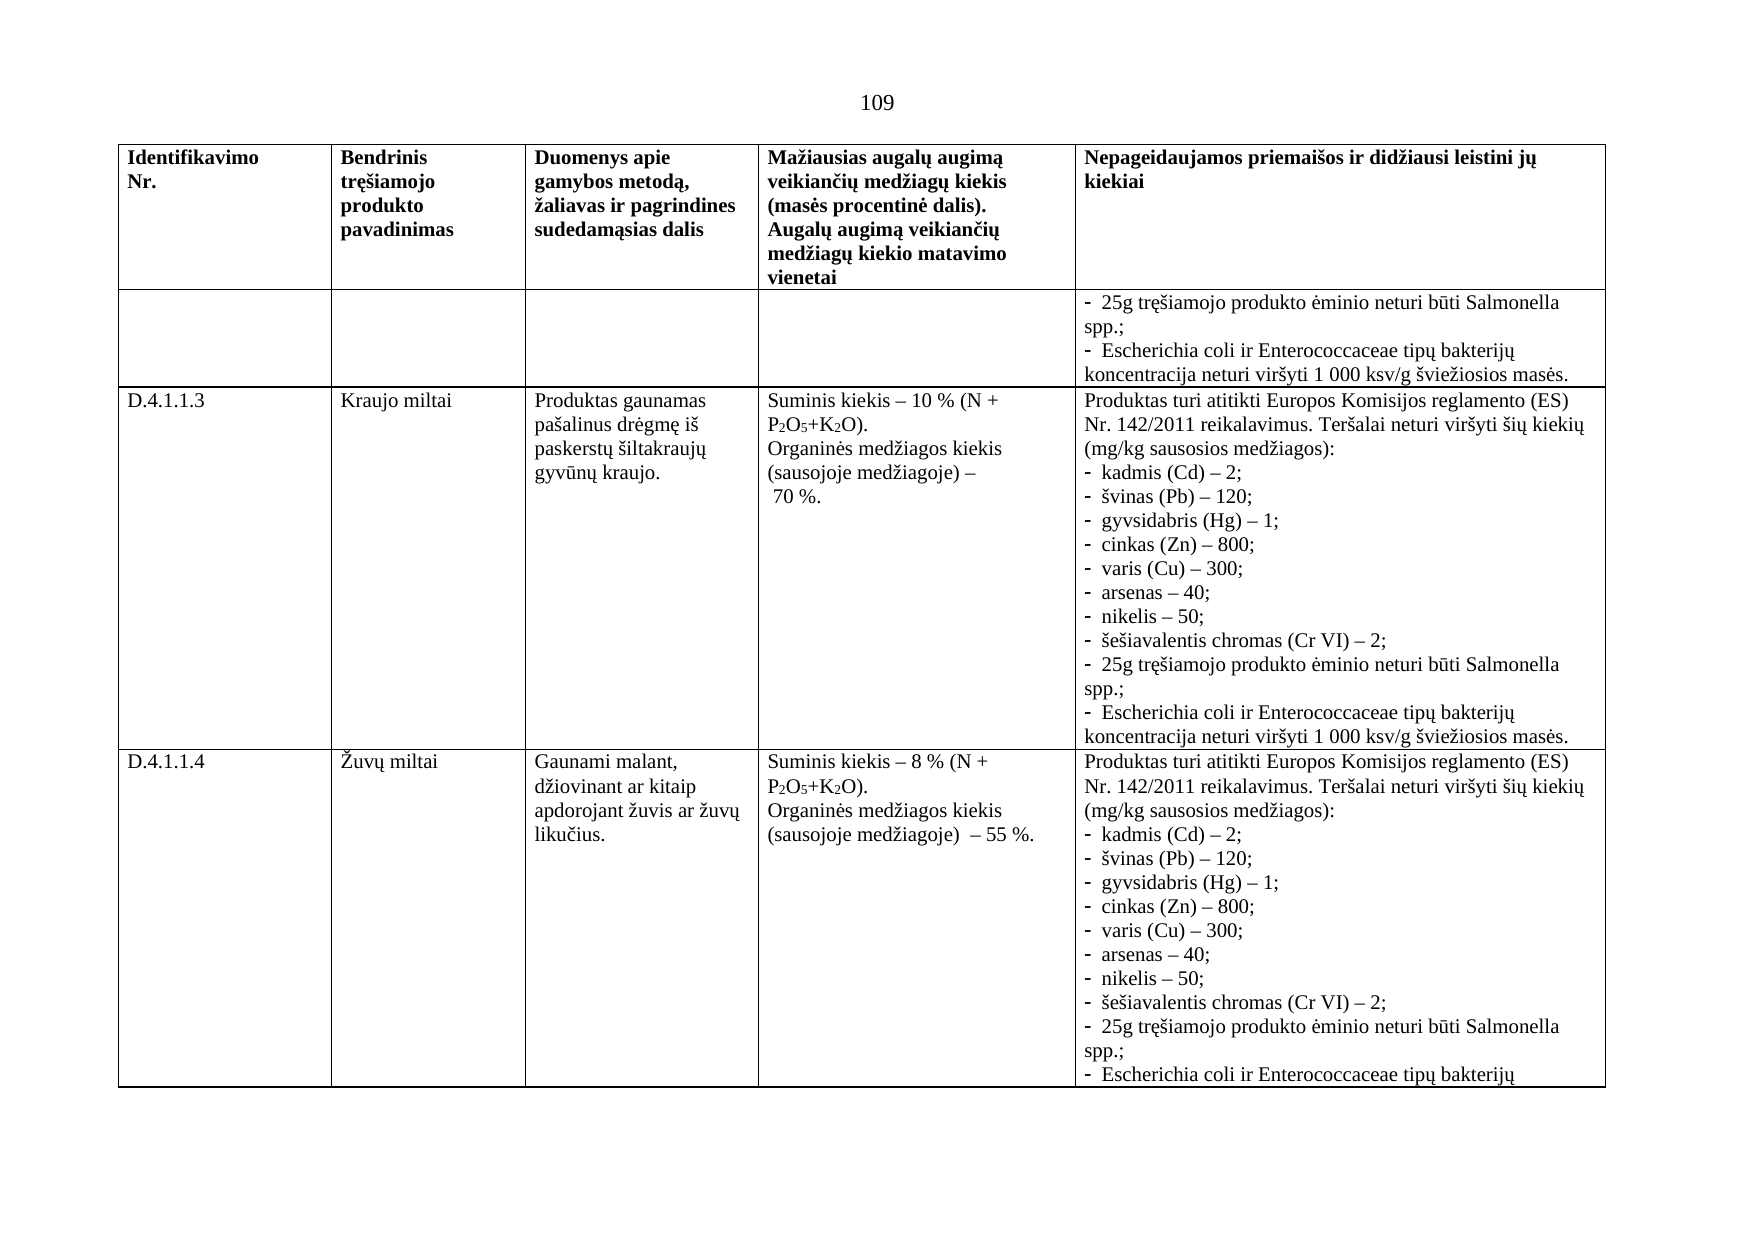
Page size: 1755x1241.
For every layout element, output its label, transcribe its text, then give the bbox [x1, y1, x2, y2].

table_cell [526, 290, 758, 386]
table_cell [119, 290, 331, 386]
table_cell Gaunami malant, džiovinant ar kitaip apdorojant žuvis ar žuvų likučius. [526, 750, 758, 1086]
table_cell D.4.1.1.4 [119, 750, 331, 1086]
table_header Bendrinis tręšiamojo produkto pavadinimas [332, 145, 525, 289]
table_header Nepageidaujamos priemaišos ir didžiausi leistini jų kiekiai [1076, 145, 1605, 289]
table_header Mažiausias augalų augimą veikiančių medžiagų kiekis (masės procentinė dalis). Augalų augimą veikiančių medžiagų kiekio matavimo vienetai [759, 145, 1075, 289]
table_cell Produktas gaunamas pašalinus drėgmę iš paskerstų šiltakraujų gyvūnų kraujo. [526, 388, 758, 748]
table_cell [332, 290, 525, 386]
table_header Identifikavimo Nr. [119, 145, 331, 289]
table_cell D.4.1.1.3 [119, 388, 331, 748]
table_header Duomenys apie gamybos metodą, žaliavas ir pagrindines sudedamąsias dalis [526, 145, 758, 289]
table_cell Suminis kiekis – 10 % (N + P2O5+K2O). Organinės medžiagos kiekis (sausojoje medžiagoje) – 70 %. [759, 388, 1075, 748]
table_cell Produktas turi atitikti Europos Komisijos reglamento (ES) Nr. 142/2011 reikalavimus. Teršalai neturi viršyti šių kiekių (mg/kg sausosios medžiagos): kadmis (Cd) – 2; švinas (Pb) – 120; gyvsidabris (Hg) – 1; cinkas (Zn) – 800; varis (Cu) – 300; arsenas – 40; nikelis – 50; šešiavalentis chromas (Cr VI) – 2; 25g tręšiamojo produkto ėminio neturi būti Salmonella spp.; Escherichia coli ir Enterococcaceae tipų bakterijų koncentracija neturi viršyti 1 000 ksv/g šviežiosios masės. [1076, 388, 1605, 748]
table_cell Suminis kiekis – 8 % (N + P2O5+K2O). Organinės medžiagos kiekis (sausojoje medžiagoje) – 55 %. [759, 750, 1075, 1086]
table_cell Kraujo miltai [332, 388, 525, 748]
table_cell Žuvų miltai [332, 750, 525, 1086]
table_cell Produktas turi atitikti Europos Komisijos reglamento (ES) Nr. 142/2011 reikalavimus. Teršalai neturi viršyti šių kiekių (mg/kg sausosios medžiagos): kadmis (Cd) – 2; švinas (Pb) – 120; gyvsidabris (Hg) – 1; cinkas (Zn) – 800; varis (Cu) – 300; arsenas – 40; nikelis – 50; šešiavalentis chromas (Cr VI) – 2; 25g tręšiamojo produkto ėminio neturi būti Salmonella spp.; Escherichia coli ir Enterococcaceae tipų bakterijų [1076, 750, 1605, 1086]
table_cell 25g tręšiamojo produkto ėminio neturi būti Salmonella spp.; Escherichia coli ir Enterococcaceae tipų bakterijų koncentracija neturi viršyti 1 000 ksv/g šviežiosios masės. [1076, 290, 1605, 386]
table_cell [759, 290, 1075, 386]
